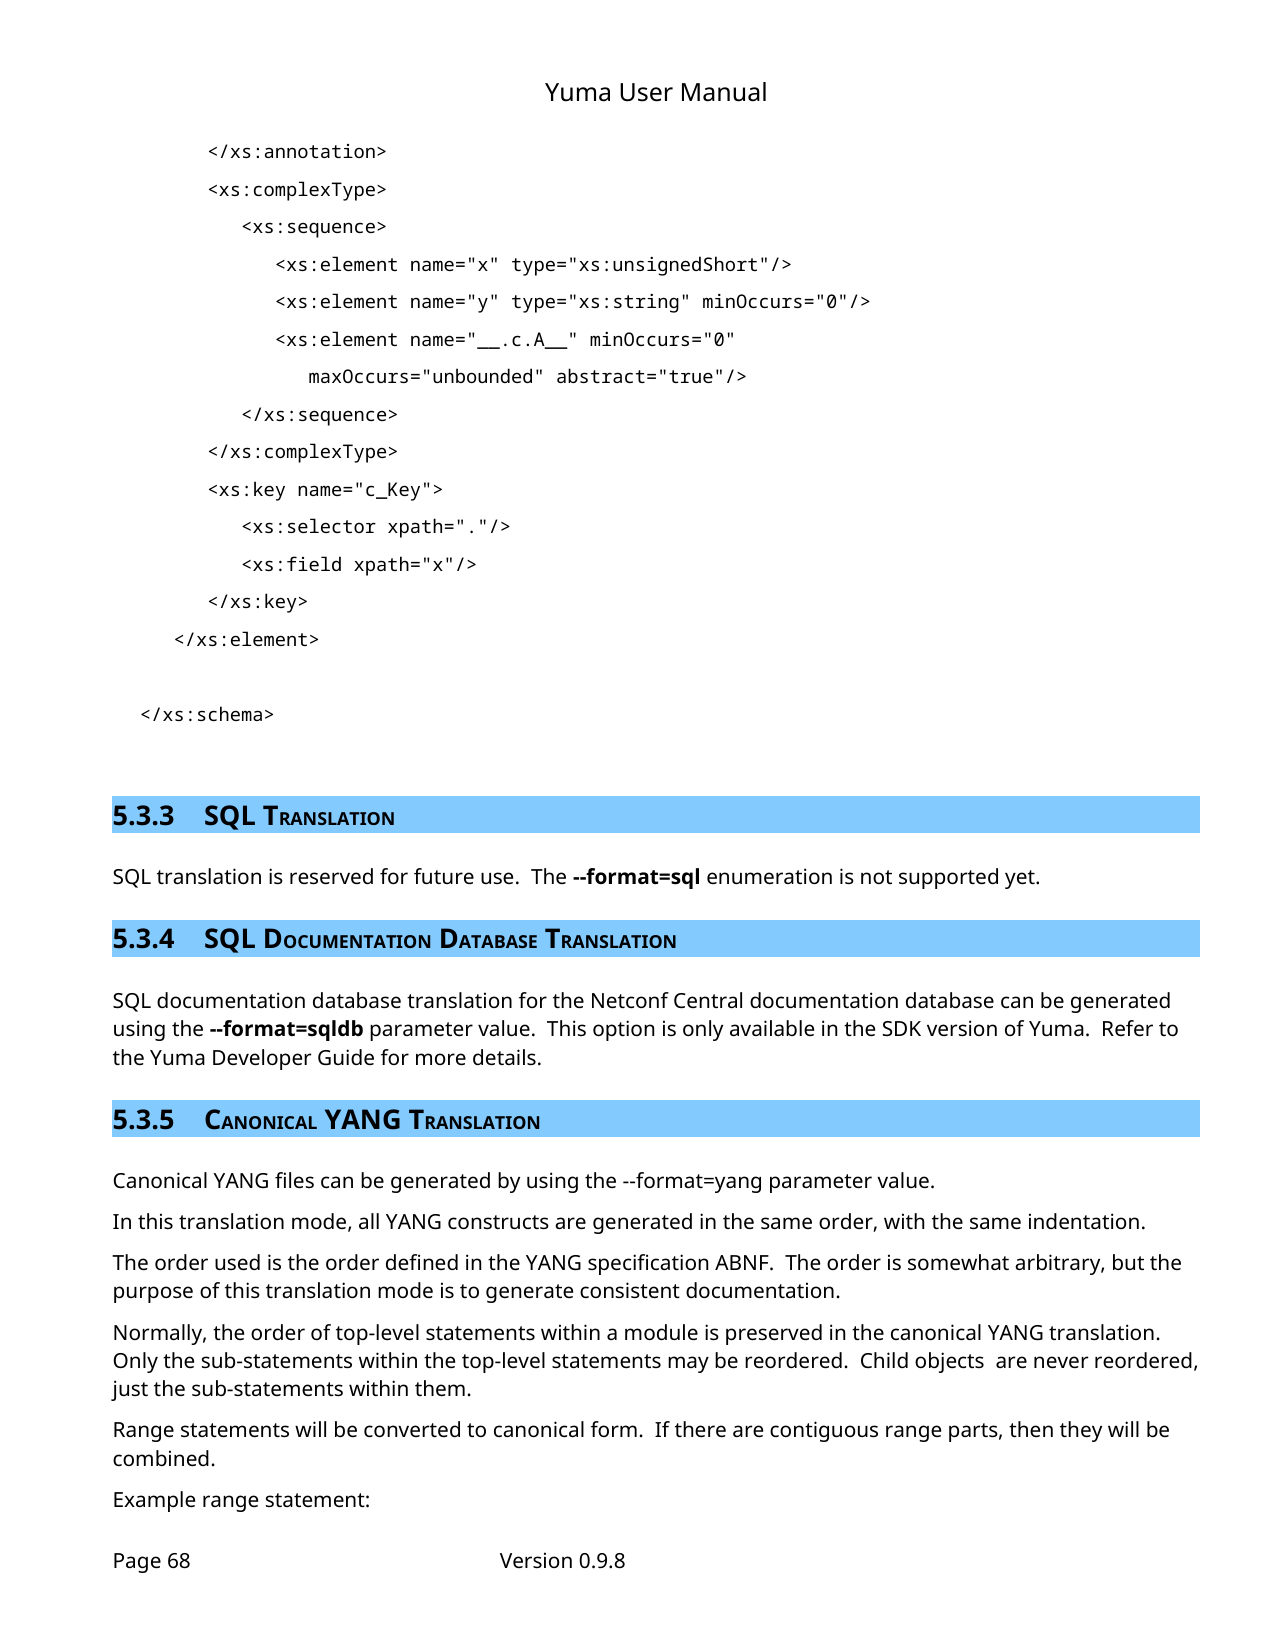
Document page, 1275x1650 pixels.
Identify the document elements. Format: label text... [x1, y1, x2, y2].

text <xs:complexType> [139, 176, 1200, 202]
text In this translation mode, all YANG constructs are generated in the same order, with the same indentation. [112, 1207, 1200, 1236]
text maxOccurs="unbounded" abstract="true"/> [139, 363, 1200, 389]
text SQL documentation database translation for the Netconf Central documentation database can be generated using the --format=sqldb parameter value. This option is only available in the SDK version of Yuma. Refer to the Yuma Developer Guide for more details. [112, 986, 1200, 1071]
text Range statements will be converted to canonical form. If there are contiguous range parts, then they will be combined. [112, 1415, 1200, 1472]
text Canonical YANG files can be generated by using the --format=yang parameter value. [112, 1166, 1200, 1195]
text </xs:complexType> [139, 438, 1200, 464]
text </xs:element> [139, 626, 1200, 652]
text The order used is the order defined in the YANG specification ABNF. The order is somewhat arbitrary, but the purpose of this translation mode is to generate consistent documentation. [112, 1248, 1200, 1305]
text </xs:schema> [139, 701, 1200, 727]
subtitle Canonical YANG Translation [112, 1100, 1200, 1137]
text <xs:field xpath="x"/> [139, 551, 1200, 577]
text </xs:annotation> [139, 138, 1200, 164]
text Normally, the order of top-level statements within a module is preserved in the canonical YANG translation. Only the sub-statements within the top-level statements may be reordered. Child objects are never reordered, just the sub-statements within them. [112, 1318, 1200, 1403]
text <xs:element name="y" type="xs:string" minOccurs="0"/> [139, 288, 1200, 314]
text <xs:key name="c_Key"> [139, 476, 1200, 502]
text <xs:selector xpath="."/> [139, 513, 1200, 539]
subtitle SQL Translation [112, 796, 1200, 833]
text <xs:sequence> [139, 213, 1200, 239]
text SQL translation is reserved for future use. The --format=sql enumeration is not supported yet. [112, 862, 1200, 891]
text </xs:key> [139, 588, 1200, 614]
text <xs:element name="x" type="xs:unsignedShort"/> [139, 251, 1200, 277]
subtitle SQL Documentation Database Translation [112, 920, 1200, 957]
text Example range statement: [112, 1485, 1200, 1513]
text </xs:sequence> [139, 401, 1200, 427]
text <xs:element name="__.c.A__" minOccurs="0" [139, 326, 1200, 352]
